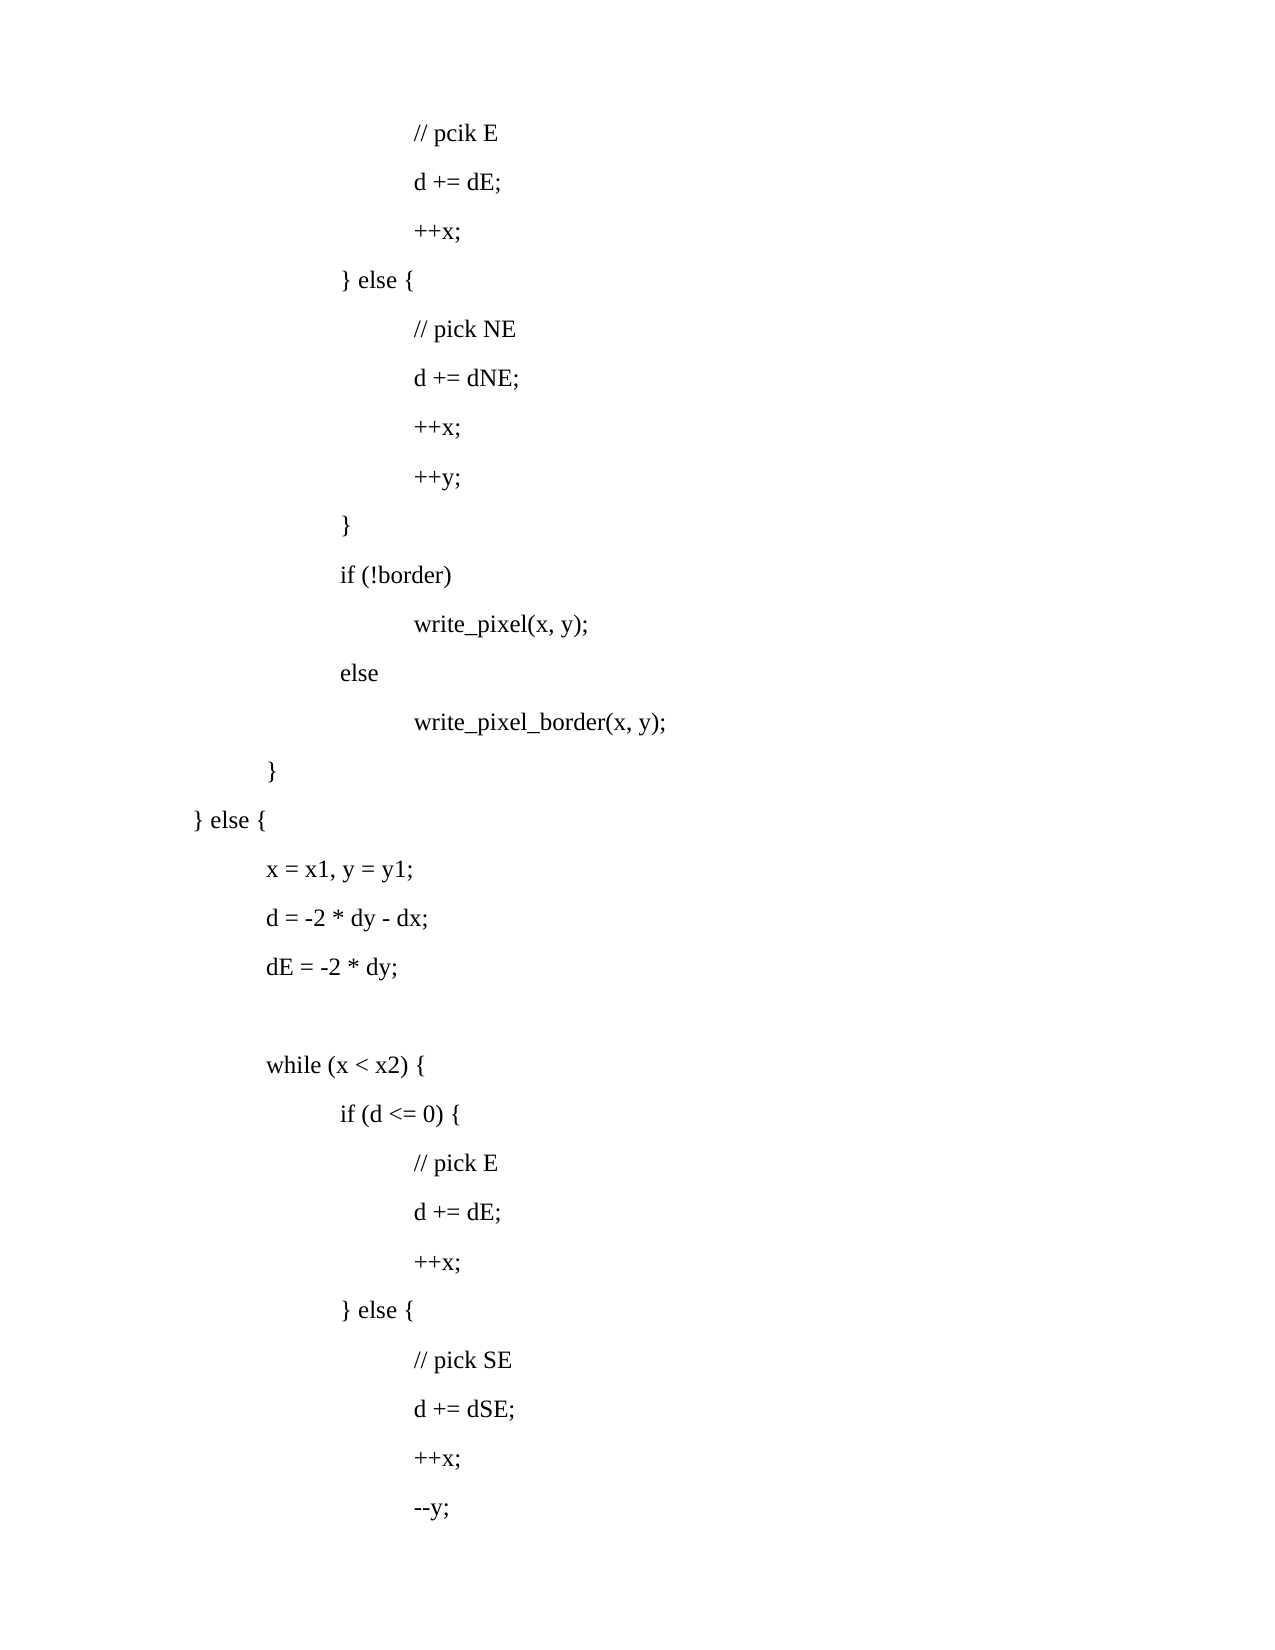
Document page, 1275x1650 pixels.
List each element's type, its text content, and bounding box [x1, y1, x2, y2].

text } [118, 511, 1157, 539]
text write_pixel(x, y); [118, 609, 1157, 637]
text else [118, 658, 1157, 687]
text x = x1, y = y1; [118, 854, 1157, 883]
text ++x; [118, 412, 1157, 441]
text d += dNE; [118, 363, 1157, 392]
text // pcik E [118, 118, 1157, 147]
text dE = -2 * dy; [118, 952, 1157, 981]
text d += dE; [118, 167, 1157, 196]
text // pick NE [118, 314, 1157, 343]
text write_pixel_border(x, y); [118, 707, 1157, 736]
text // pick SE [118, 1345, 1157, 1373]
text // pick E [118, 1148, 1157, 1177]
text d = -2 * dy - dx; [118, 903, 1157, 932]
text } [118, 756, 1157, 785]
text while (x < x2) { [118, 1050, 1157, 1079]
text ++y; [118, 462, 1157, 490]
text } else { [118, 1296, 1157, 1324]
text d += dE; [118, 1197, 1157, 1226]
text } else { [118, 265, 1157, 294]
text d += dSE; [118, 1394, 1157, 1422]
text ++x; [118, 216, 1157, 245]
text if (!border) [118, 560, 1157, 588]
text ++x; [118, 1443, 1157, 1472]
text if (d <= 0) { [118, 1099, 1157, 1128]
text } else { [118, 805, 1157, 834]
text ++x; [118, 1247, 1157, 1275]
text --y; [118, 1492, 1157, 1521]
